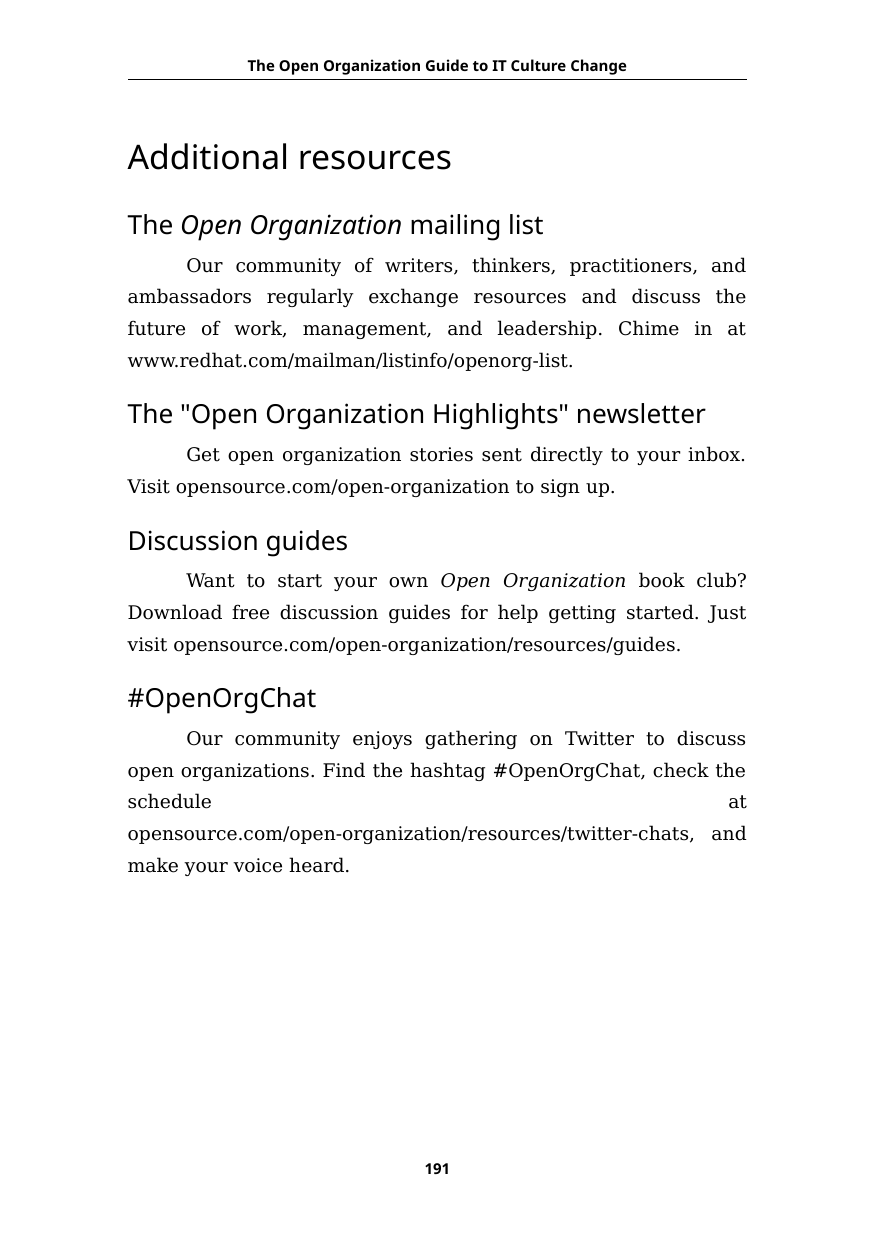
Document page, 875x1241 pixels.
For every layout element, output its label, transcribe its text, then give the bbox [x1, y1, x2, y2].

text Get open organization stories sent directly to your inbox. Visit opensource.com/open-organization to sign up. [127, 444, 747, 498]
text Our community of writers, thinkers, practitioners, and ambassadors regularly exchange resources and discuss the future of work, management, and leadership. Chime in at www.redhat.com/mailman/listinfo/openorg-list. [127, 254, 747, 371]
text Want to start your own Open Organization book club? Download free discussion guides for help getting started. Just visit opensource.com/open-organization/resources/guides. [127, 570, 747, 655]
subtitle Discussion guides [127, 522, 747, 558]
subtitle Additional resources [127, 133, 747, 179]
subtitle The "Open Organization Highlights" newsletter [127, 396, 747, 432]
text Our community enjoys gathering on Twitter to discuss open organizations. Find the hashtag #OpenOrgChat, check the schedule at opensource.com/open-organization/resources/twitter-chats, and make your voice heard. [127, 728, 747, 877]
subtitle The Open Organization mailing list [127, 206, 747, 242]
subtitle #OpenOrgChat [127, 680, 747, 716]
